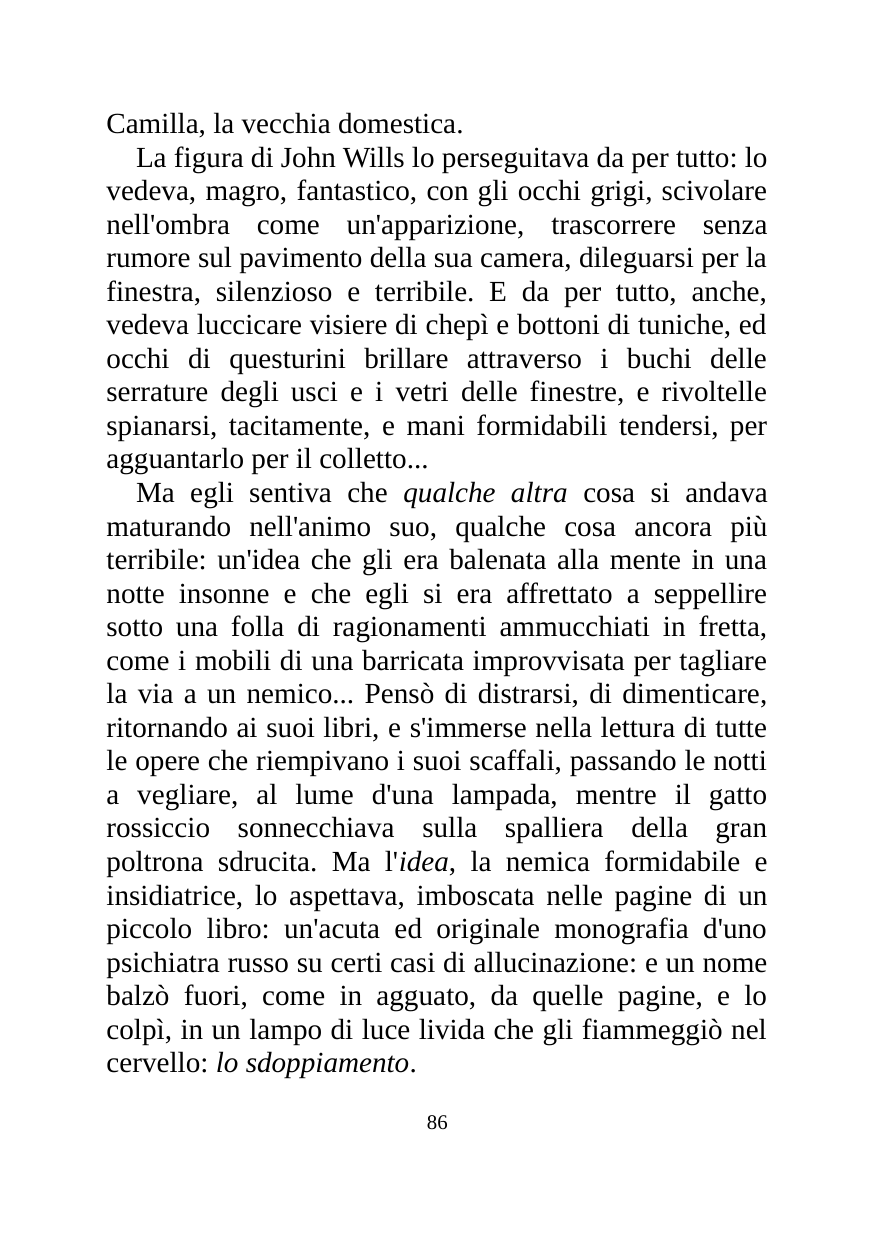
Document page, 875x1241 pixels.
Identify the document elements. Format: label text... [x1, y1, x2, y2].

text Camilla, la vecchia domestica. [106, 106, 768, 140]
text Ma egli sentiva che qualche altra cosa si andava maturando nell'animo suo, qualche cosa ancora più terribile: un'idea che gli era balenata alla mente in una notte insonne e che egli si era affrettato a seppellire sotto una folla di ragionamenti ammucchiati in fretta, come i mobili di una barricata improvvisata per tagliare la via a un nemico... Pensò di distrarsi, di dimenticare, ritornando ai suoi libri, e s'immerse nella lettura di tutte le opere che riempivano i suoi scaffali, passando le notti a vegliare, al lume d'una lampada, mentre il gatto rossiccio sonnecchiava sulla spalliera della gran poltrona sdrucita. Ma l'idea, la nemica formidabile e insidiatrice, lo aspettava, imboscata nelle pagine di un piccolo libro: un'acuta ed originale monografia d'uno psichiatra russo su certi casi di allucinazione: e un nome balzò fuori, come in agguato, da quelle pagine, e lo colpì, in un lampo di luce livida che gli fiammeggiò nel cervello: lo sdoppiamento. [106, 475, 768, 1079]
text La figura di John Wills lo perseguitava da per tutto: lo vedeva, magro, fantastico, con gli occhi grigi, scivolare nell'ombra come un'apparizione, trascorrere senza rumore sul pavimento della sua camera, dileguarsi per la finestra, silenzioso e terribile. E da per tutto, anche, vedeva luccicare visiere di chepì e bottoni di tuniche, ed occhi di questurini brillare attraverso i buchi delle serrature degli usci e i vetri delle finestre, e rivoltelle spianarsi, tacitamente, e mani formidabili tendersi, per agguantarlo per il colletto... [106, 140, 768, 475]
